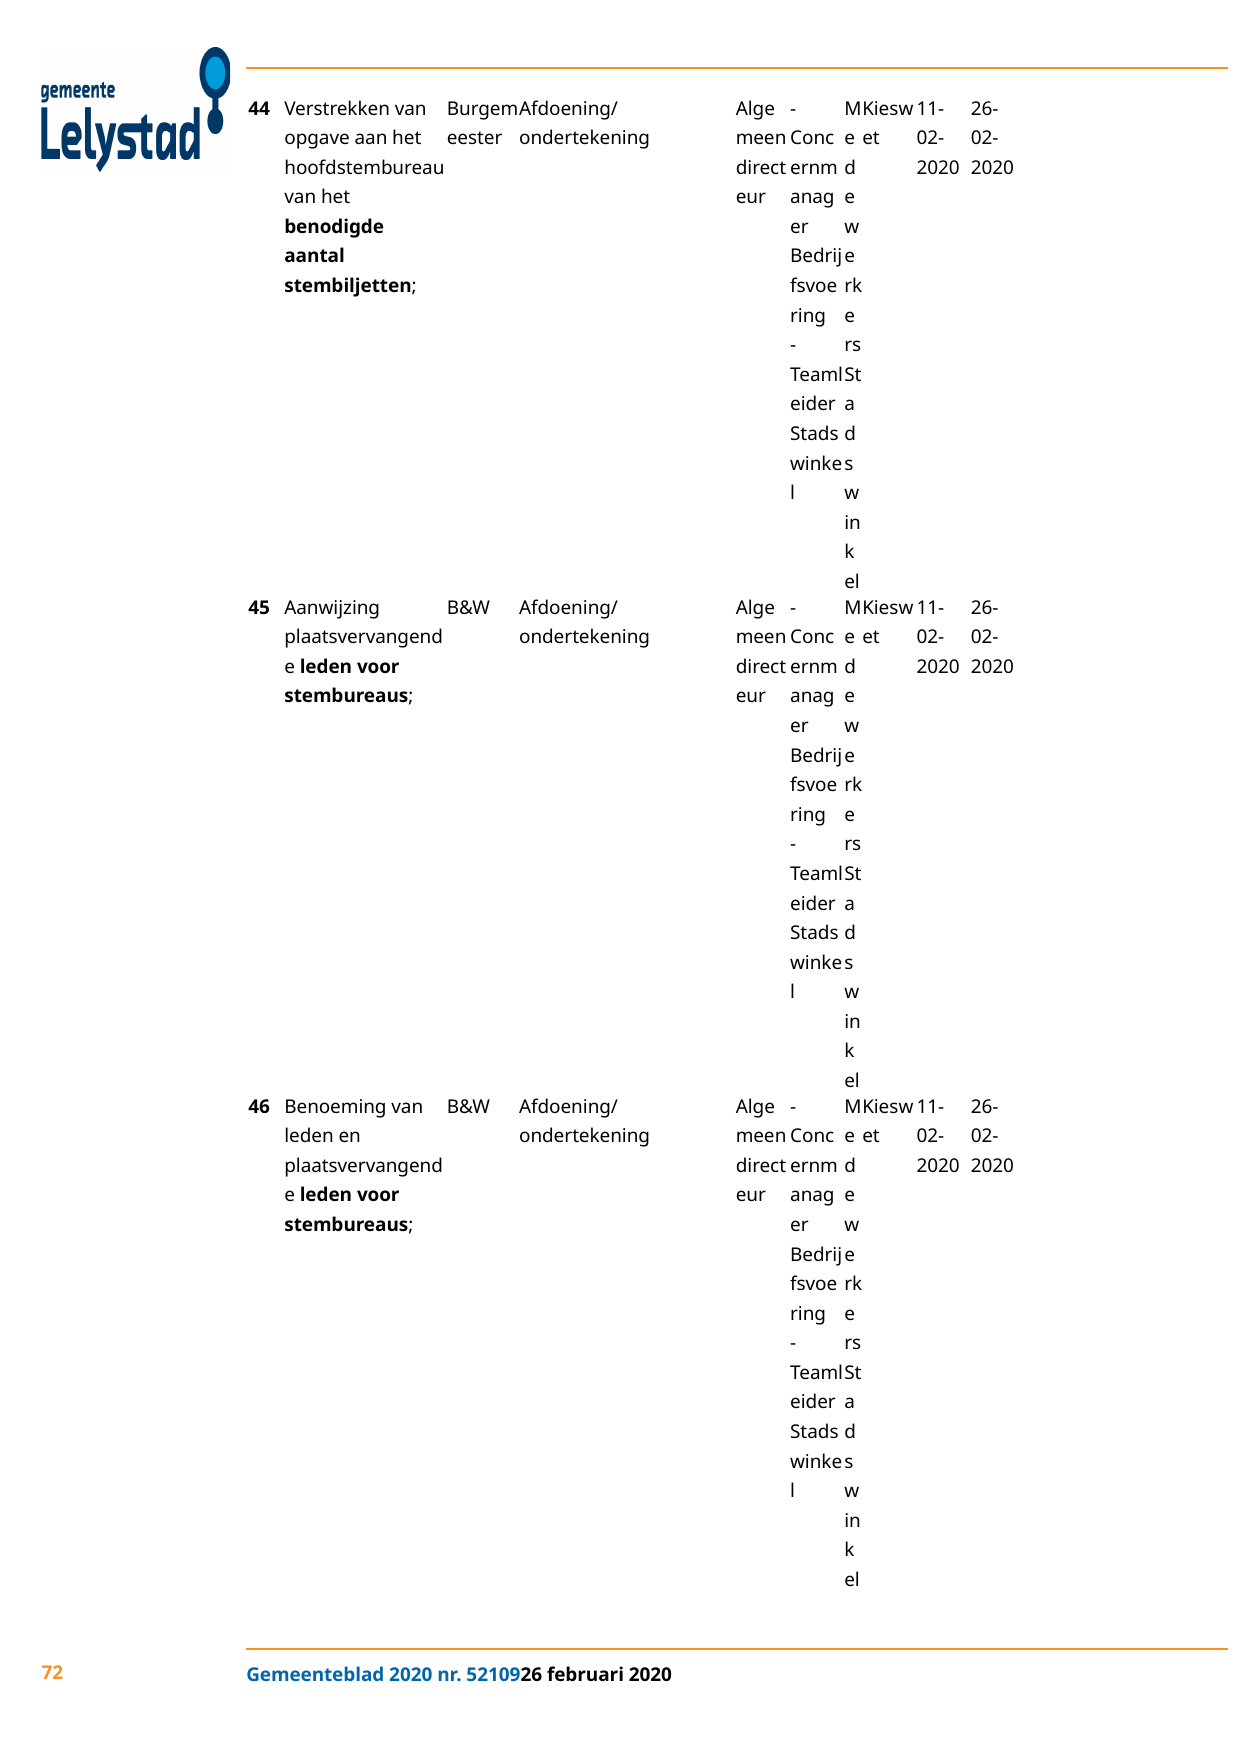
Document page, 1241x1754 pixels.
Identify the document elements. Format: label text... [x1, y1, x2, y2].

table_cell - Concernmanager Bedrijfsvoering - Teamleider Stadswinkel [790, 594, 844, 1093]
table_cell 11-02-2020 [916, 594, 971, 1093]
table_cell Aanwijzing plaatsvervangende leden voor stembureaus; [284, 594, 447, 1093]
table_cell Algemeen directeur [736, 95, 790, 594]
table_cell Kieswet [862, 95, 916, 594]
table_cell 11-02-2020 [916, 95, 971, 594]
table_cell 46 [248, 1093, 284, 1592]
table_cell Burgemeester [447, 95, 519, 594]
table_cell Algemeen directeur [736, 594, 790, 1093]
table_cell Algemeen directeur [736, 1093, 790, 1592]
table_cell Medewerkers Stadswinkel [844, 95, 862, 594]
table_cell Afdoening/ondertekening [519, 594, 736, 1093]
table_cell Medewerkers Stadswinkel [844, 1093, 862, 1592]
table_cell - Concernmanager Bedrijfsvoering - Teamleider Stadswinkel [790, 1093, 844, 1592]
table_cell Benoeming van leden en plaatsvervangende leden voor stembureaus; [284, 1093, 447, 1592]
table_cell B&W [447, 1093, 519, 1592]
table_cell [1025, 594, 1097, 1093]
table_cell 26-02-2020 [971, 1093, 1025, 1592]
table_cell - Concernmanager Bedrijfsvoering - Teamleider Stadswinkel [790, 95, 844, 594]
picture [41, 47, 231, 172]
table_cell Kieswet [862, 1093, 916, 1592]
table_cell Afdoening/ondertekening [519, 1093, 736, 1592]
table_cell Verstrekken van opgave aan het hoofdstembureau van het benodigde aantal stembiljetten; [284, 95, 447, 594]
table_cell 11-02-2020 [916, 1093, 971, 1592]
table_cell [1097, 95, 1133, 594]
table_cell 45 [248, 594, 284, 1093]
table_cell 26-02-2020 [971, 95, 1025, 594]
table_cell 44 [248, 95, 284, 594]
table_cell B&W [447, 594, 519, 1093]
table_cell Kieswet [862, 594, 916, 1093]
table_cell [1025, 1093, 1097, 1592]
table_cell 26-02-2020 [971, 594, 1025, 1093]
table_cell Medewerkers Stadswinkel [844, 594, 862, 1093]
table_cell Afdoening/ondertekening [519, 95, 736, 594]
table_cell [1097, 594, 1133, 1093]
table_cell [1097, 1093, 1133, 1592]
table_cell [1025, 95, 1097, 594]
